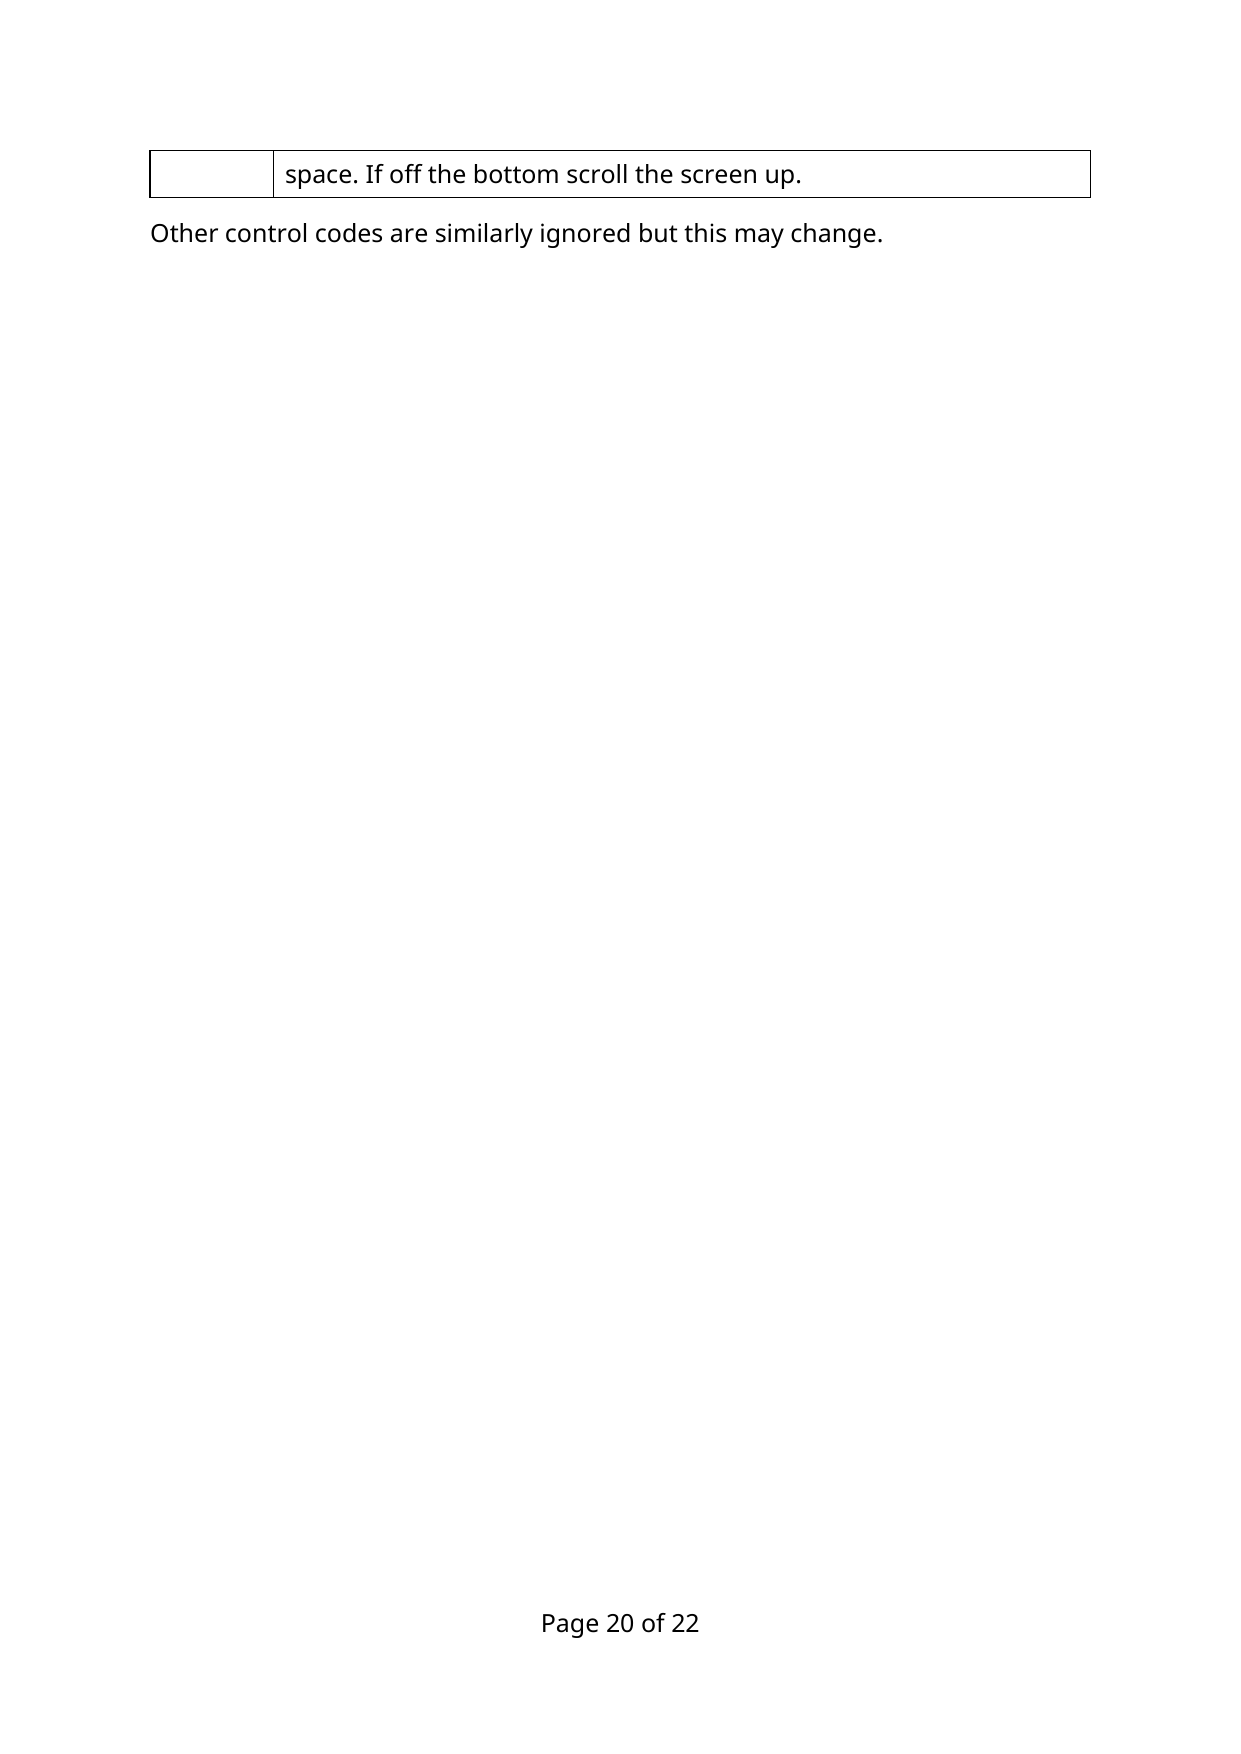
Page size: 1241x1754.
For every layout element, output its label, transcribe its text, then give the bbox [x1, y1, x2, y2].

table_cell space. If off the bottom scroll the screen up. [274, 151, 1090, 197]
table_cell [151, 151, 273, 197]
text Other control codes are similarly ignored but this may change. [150, 216, 1090, 249]
